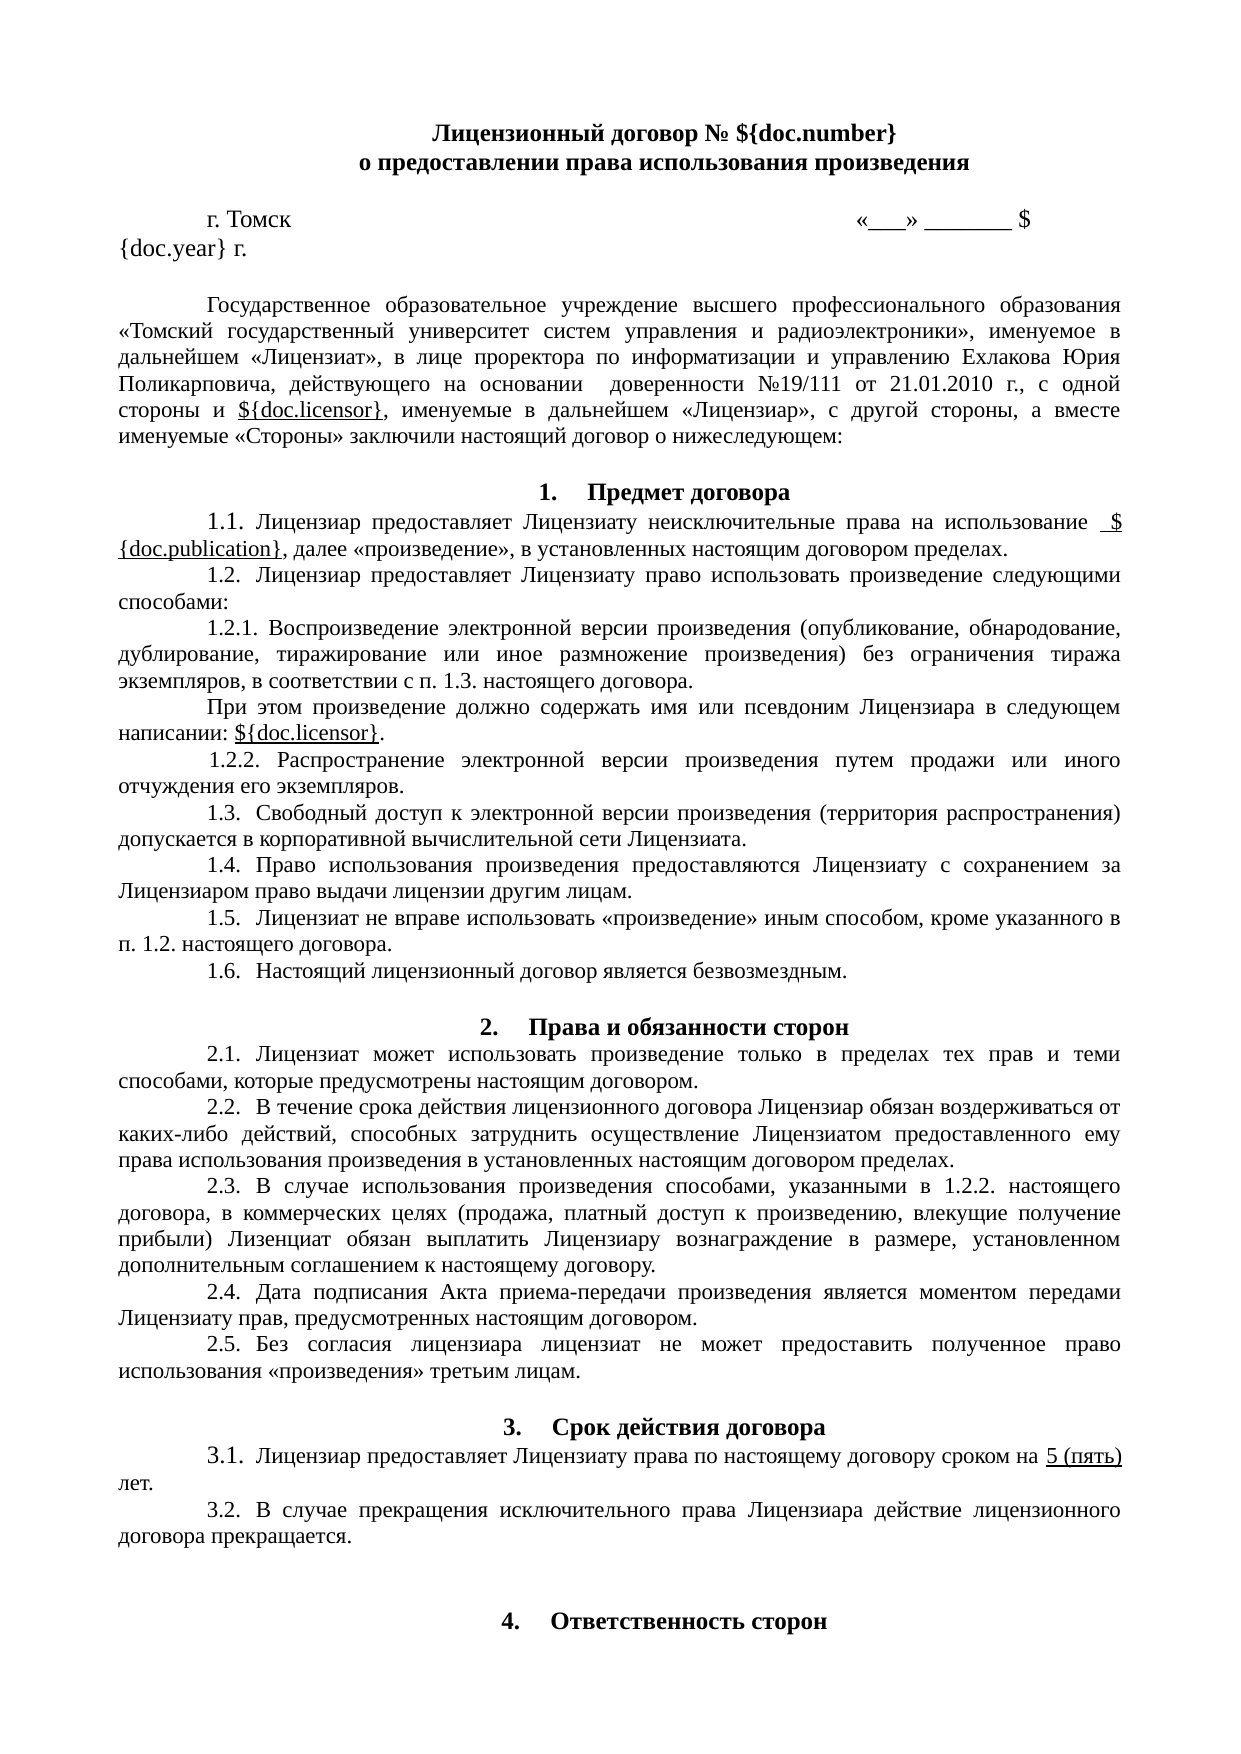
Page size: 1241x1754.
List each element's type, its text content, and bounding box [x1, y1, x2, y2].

text Лицензионный договор № ${doc.number} [118, 118, 1122, 147]
list Свободный доступ к электронной версии произведения (территория распространения) допускается в корпоративной вычислительной сети Лицензиата. [118, 798, 1122, 851]
list Воспроизведение электронной версии произведения (опубликование, обнародование, дублирование, тиражирование или иное размножение произведения) без ограничения тиража экземпляров, в соответствии с п. 1.3. настоящего договора. [118, 614, 1122, 693]
list Срок действия договора [118, 1412, 1122, 1441]
list Права и обязанности сторон [118, 1012, 1122, 1041]
text Государственное образовательное учреждение высшего профессионального образования «Томский государственный университет систем управления и радиоэлектроники», именуемое в дальнейшем «Лицензиат», в лице проректора по информатизации и управлению Ехлакова Юрия Поликарповича, действующего на основании доверенности №19/111 от 21.01.2010 г., с одной стороны и ${doc.licensor}, именуемые в дальнейшем «Лицензиар», с другой стороны, а вместе именуемые «Стороны» заключили настоящий договор о нижеследующем: [118, 291, 1122, 449]
list Лицензиар предоставляет Лицензиату права по настоящему договору сроком на 5 (пять) лет. [118, 1441, 1122, 1496]
text 1.2.2. Распространение электронной версии произведения путем продажи или иного отчуждения его экземпляров. [118, 746, 1122, 798]
list Право использования произведения предоставляются Лицензиату с сохранением за Лицензиаром право выдачи лицензии другим лицам. [118, 851, 1122, 904]
list В течение срока действия лицензионного договора Лицензиар обязан воздерживаться от каких-либо действий, способных затруднить осуществление Лицензиатом предоставленного ему права использования произведения в установленных настоящим договором пределах. [118, 1093, 1122, 1172]
list Предмет договора [118, 477, 1122, 506]
list Лицензиат не вправе использовать «произведение» иным способом, кроме указанного в п. 1.2. настоящего договора. [118, 904, 1122, 957]
list Лицензиар предоставляет Лицензиату неисключительные права на использование ${doc.publication}, далее «произведение», в установленных настоящим договором пределах. [118, 506, 1122, 561]
list Ответственность сторон [118, 1606, 1122, 1635]
list Лицензиат может использовать произведение только в пределах тех прав и теми способами, которые предусмотрены настоящим договором. [118, 1041, 1122, 1093]
list Настоящий лицензионный договор является безвозмездным. [118, 957, 1122, 983]
list Без согласия лицензиара лицензиат не может предоставить полученное право использования «произведения» третьим лицам. [118, 1330, 1122, 1383]
list В случае использования произведения способами, указанными в 1.2.2. настоящего договора, в коммерческих целях (продажа, платный доступ к произведению, влекущие получение прибыли) Лизенциат обязан выплатить Лицензиару вознаграждение в размере, установленном дополнительным соглашением к настоящему договору. [118, 1172, 1122, 1278]
text о предоставлении права использования произведения [118, 147, 1122, 176]
list Дата подписания Акта приема-передачи произведения является моментом передами Лицензиату прав, предусмотренных настоящим договором. [118, 1278, 1122, 1330]
text При этом произведение должно содержать имя или псевдоним Лицензиара в следующем написании: ${doc.licensor}. [118, 693, 1122, 746]
list Лицензиар предоставляет Лицензиату право использовать произведение следующими способами: [118, 561, 1122, 614]
text г. Томск «___» _______ ${doc.year} г. [118, 204, 1122, 262]
list В случае прекращения исключительного права Лицензиара действие лицензионного договора прекращается. [118, 1496, 1122, 1548]
